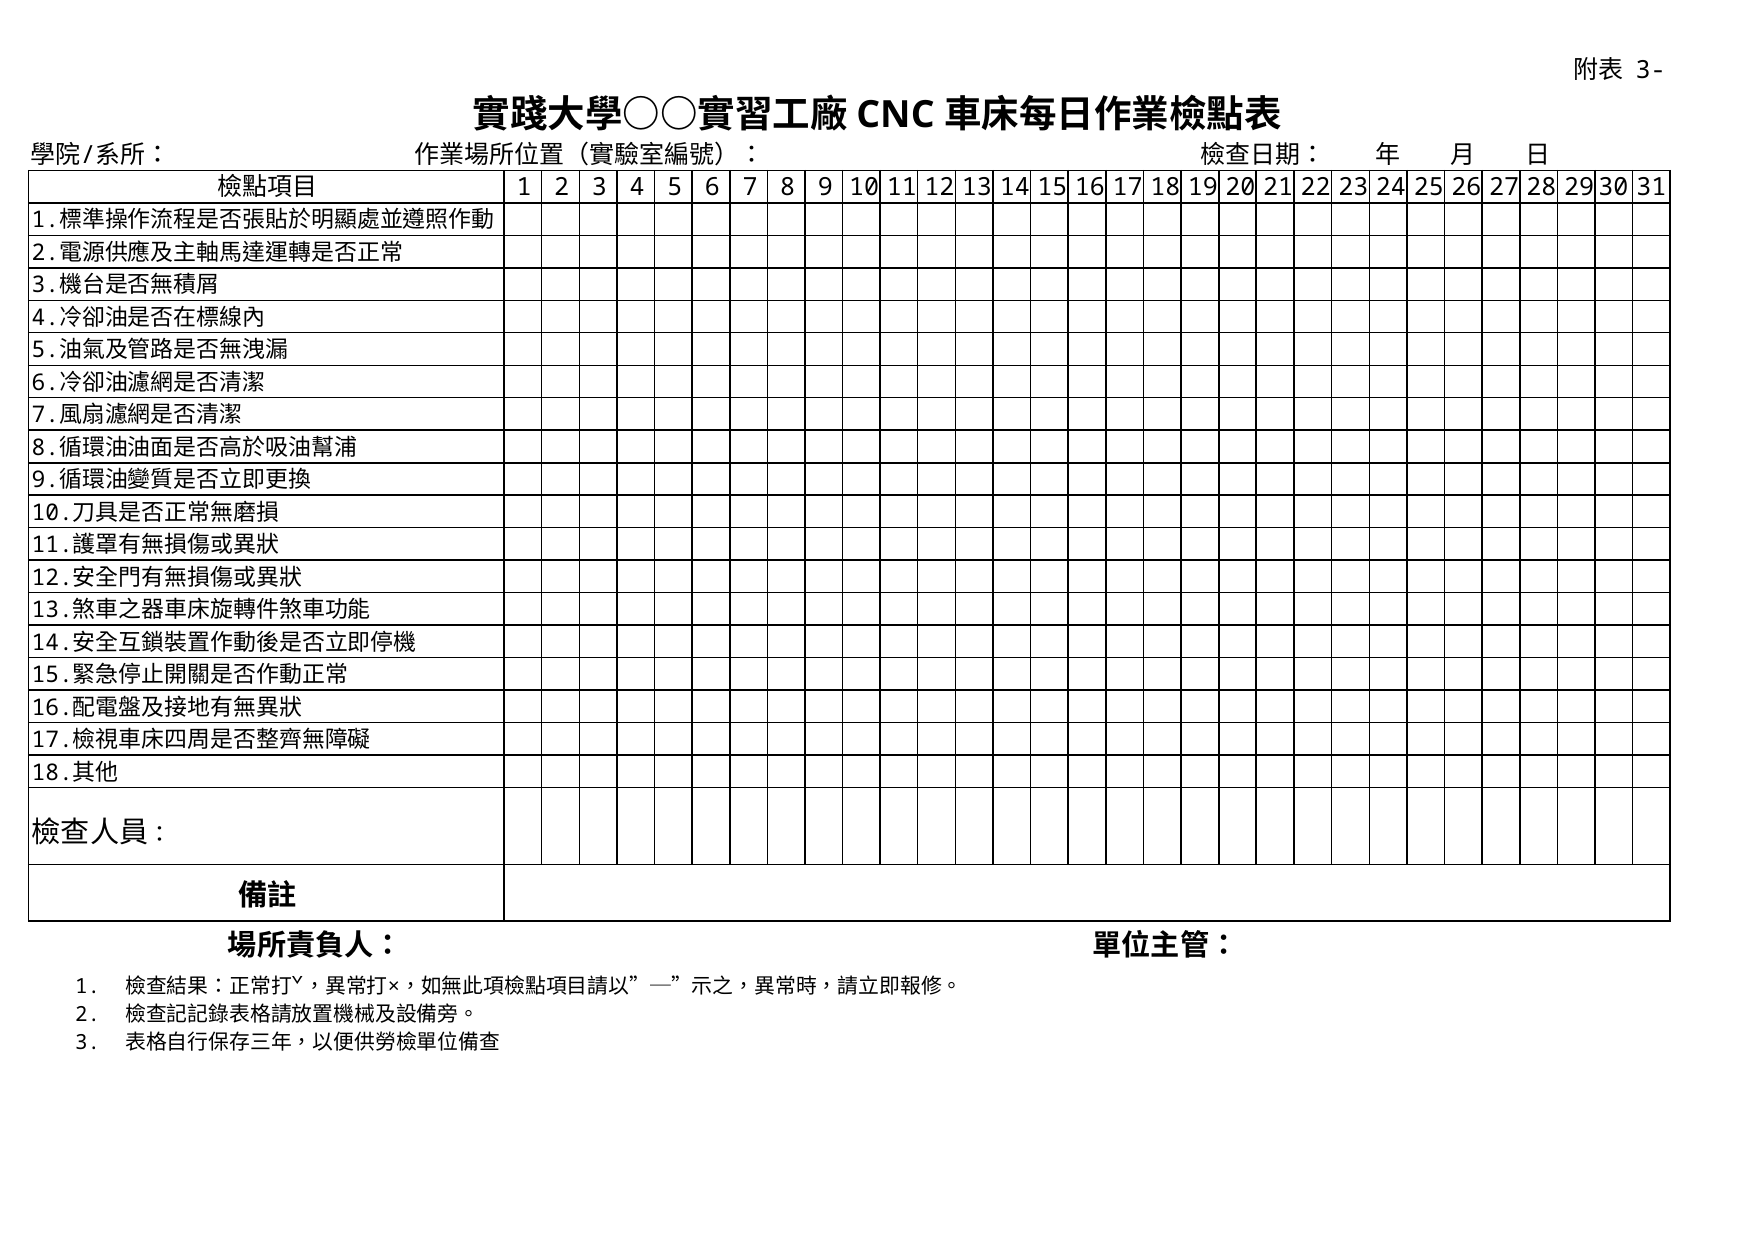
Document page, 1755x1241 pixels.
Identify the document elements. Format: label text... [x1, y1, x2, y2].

table_cell 1.標準操作流程是否張貼於明顯處並遵照作動 [29, 204, 503, 234]
table_cell [843, 464, 879, 494]
table_cell [1069, 723, 1105, 754]
table_cell [580, 496, 616, 527]
table_cell 備註 [29, 865, 503, 920]
table_cell [1332, 658, 1369, 689]
table_header 8 [768, 171, 804, 202]
table_cell [1445, 658, 1481, 689]
table_cell [655, 626, 691, 657]
table_cell 18.其他 [29, 756, 503, 787]
table_cell [956, 528, 992, 559]
table_cell [1182, 528, 1218, 559]
table_cell [618, 464, 654, 494]
table_cell [768, 658, 804, 689]
table_cell [1220, 204, 1255, 234]
table_cell [505, 723, 541, 754]
table_cell [1107, 431, 1143, 462]
table_cell [1069, 398, 1105, 429]
table_cell [1144, 204, 1180, 234]
table_cell [1633, 204, 1669, 234]
table_cell [1069, 691, 1105, 722]
table_cell [1182, 723, 1218, 754]
table_cell [1182, 756, 1218, 787]
table_cell [1107, 496, 1143, 527]
table_cell [505, 204, 541, 234]
table_cell [542, 528, 579, 559]
table_cell [618, 236, 654, 267]
table_cell [918, 464, 955, 494]
table_cell [1558, 528, 1594, 559]
table_cell [1220, 788, 1255, 864]
table_cell [918, 269, 955, 299]
table_cell [618, 204, 654, 234]
table_cell [918, 366, 955, 397]
table_cell [655, 593, 691, 624]
table_cell [1182, 658, 1218, 689]
table_cell [1445, 496, 1481, 527]
table_cell [693, 788, 729, 864]
table_cell [1031, 204, 1067, 234]
table_cell [731, 204, 767, 234]
table_cell [806, 301, 842, 332]
table_cell 6.冷卻油濾網是否清潔 [29, 366, 503, 397]
table_cell [1633, 528, 1669, 559]
table_cell [1144, 626, 1180, 657]
table_cell [918, 561, 955, 592]
table_cell [1144, 398, 1180, 429]
table_cell [1596, 756, 1632, 787]
table_cell [505, 496, 541, 527]
table_cell [1069, 431, 1105, 462]
table_cell [693, 756, 729, 787]
table_cell [1596, 431, 1632, 462]
table_cell [768, 561, 804, 592]
table_cell [1370, 496, 1406, 527]
table_cell [1633, 236, 1669, 267]
table_header 31 [1633, 171, 1669, 202]
table_cell [1031, 269, 1067, 299]
table_cell [693, 236, 729, 267]
table_cell [693, 626, 729, 657]
table_cell [1483, 333, 1519, 364]
table_cell [1107, 464, 1143, 494]
table_cell [1144, 528, 1180, 559]
table_cell [1257, 756, 1293, 787]
table_cell [1069, 756, 1105, 787]
table_cell [1107, 626, 1143, 657]
table_cell [1332, 756, 1369, 787]
table_cell [1144, 561, 1180, 592]
table_cell [806, 496, 842, 527]
table_cell [505, 561, 541, 592]
table_cell [731, 301, 767, 332]
table_header 18 [1144, 171, 1180, 202]
table_cell [1069, 464, 1105, 494]
table_cell 3.機台是否無積屑 [29, 269, 503, 299]
table_header 2 [542, 171, 579, 202]
table_cell 檢查人員： [29, 788, 503, 864]
table_cell [994, 561, 1030, 592]
table_cell [618, 269, 654, 299]
table_cell [881, 788, 917, 864]
table_cell [881, 756, 917, 787]
table_cell [1031, 626, 1067, 657]
table_cell [1521, 496, 1557, 527]
table_cell [1295, 301, 1331, 332]
table_cell [806, 398, 842, 429]
table_cell [843, 561, 879, 592]
table_cell [1257, 236, 1293, 267]
table_cell [1370, 269, 1406, 299]
table_cell [655, 431, 691, 462]
table_cell [505, 593, 541, 624]
table_cell [1370, 333, 1406, 364]
table_cell [1483, 528, 1519, 559]
table_cell [1596, 269, 1632, 299]
table_cell [768, 269, 804, 299]
table_cell [1370, 593, 1406, 624]
table_cell [693, 464, 729, 494]
table_cell [843, 333, 879, 364]
table_cell [918, 756, 955, 787]
table_cell [542, 269, 579, 299]
table_cell [843, 691, 879, 722]
table_cell [1483, 658, 1519, 689]
table_cell [731, 658, 767, 689]
table_cell [655, 301, 691, 332]
table_header 23 [1332, 171, 1369, 202]
table_cell 13.煞車之器車床旋轉件煞車功能 [29, 593, 503, 624]
table_cell [693, 366, 729, 397]
table_cell 2.電源供應及主軸馬達運轉是否正常 [29, 236, 503, 267]
table_cell [1633, 333, 1669, 364]
table_cell [1370, 204, 1406, 234]
table_cell [580, 269, 616, 299]
table_cell [768, 301, 804, 332]
table_cell [731, 788, 767, 864]
table_cell [580, 723, 616, 754]
table_cell [1144, 756, 1180, 787]
table_cell [806, 269, 842, 299]
table_cell [1257, 528, 1293, 559]
table_cell [1332, 366, 1369, 397]
table_cell [1445, 333, 1481, 364]
table_header 27 [1483, 171, 1519, 202]
table_cell [1144, 658, 1180, 689]
table_cell [1558, 366, 1594, 397]
table_cell [768, 788, 804, 864]
table_cell [1182, 561, 1218, 592]
table_cell [580, 398, 616, 429]
table_cell [956, 756, 992, 787]
table_cell [1408, 528, 1444, 559]
table_cell [994, 528, 1030, 559]
table_cell [1596, 204, 1632, 234]
table_header 6 [693, 171, 729, 202]
table_cell [956, 269, 992, 299]
table_cell [994, 269, 1030, 299]
table_cell [1107, 691, 1143, 722]
table_cell [1295, 464, 1331, 494]
table_cell [1332, 464, 1369, 494]
table_header 25 [1408, 171, 1444, 202]
table_cell [1445, 366, 1481, 397]
table_cell [918, 398, 955, 429]
table_cell [881, 464, 917, 494]
table_cell [806, 756, 842, 787]
table_cell [994, 626, 1030, 657]
table_cell [1483, 626, 1519, 657]
table_cell [1521, 561, 1557, 592]
table_cell [918, 236, 955, 267]
table_cell [1633, 756, 1669, 787]
table_cell [1031, 723, 1067, 754]
table_cell [1408, 496, 1444, 527]
table_cell [994, 723, 1030, 754]
table_cell [1633, 658, 1669, 689]
table_cell [655, 561, 691, 592]
table_cell 8.循環油油面是否高於吸油幫浦 [29, 431, 503, 462]
table_cell [1220, 301, 1255, 332]
table_header 26 [1445, 171, 1481, 202]
table_cell [843, 528, 879, 559]
table_header 3 [580, 171, 616, 202]
table_header 11 [881, 171, 917, 202]
table_cell [542, 366, 579, 397]
table_cell [1257, 496, 1293, 527]
table_cell [731, 528, 767, 559]
table_cell [994, 333, 1030, 364]
table_cell [1220, 333, 1255, 364]
table_cell [843, 496, 879, 527]
table_cell [1295, 333, 1331, 364]
table_cell [1370, 756, 1406, 787]
table_header 5 [655, 171, 691, 202]
table_cell [1069, 366, 1105, 397]
table_cell [1182, 593, 1218, 624]
table_cell [1295, 593, 1331, 624]
table_cell [1445, 593, 1481, 624]
table_cell [1521, 366, 1557, 397]
table_cell [1220, 398, 1255, 429]
table_cell [1408, 658, 1444, 689]
table_cell [1031, 366, 1067, 397]
table_cell [1295, 398, 1331, 429]
table_cell [1182, 626, 1218, 657]
table_cell [956, 366, 992, 397]
table_cell [1558, 431, 1594, 462]
table_cell [1031, 691, 1067, 722]
table_cell [693, 561, 729, 592]
table_cell [505, 528, 541, 559]
table_cell [1107, 593, 1143, 624]
table_cell [768, 366, 804, 397]
table_cell [1332, 301, 1369, 332]
table_cell [918, 333, 955, 364]
table_cell [806, 431, 842, 462]
table_cell [1445, 756, 1481, 787]
table_cell [1558, 333, 1594, 364]
table_cell [918, 204, 955, 234]
table_cell [1558, 788, 1594, 864]
table_cell [1596, 464, 1632, 494]
table_cell [1445, 431, 1481, 462]
table_cell [655, 723, 691, 754]
table_cell [1182, 788, 1218, 864]
table_cell [956, 333, 992, 364]
table_cell [1596, 626, 1632, 657]
table_cell [1107, 333, 1143, 364]
table_cell [1144, 301, 1180, 332]
table_cell [1107, 398, 1143, 429]
table_cell [1633, 496, 1669, 527]
table_cell [731, 593, 767, 624]
table_cell [1069, 528, 1105, 559]
table_cell [994, 431, 1030, 462]
table_cell 17.檢視車床四周是否整齊無障礙 [29, 723, 503, 754]
table_cell [731, 756, 767, 787]
table_cell [1633, 431, 1669, 462]
table_cell [655, 528, 691, 559]
table_cell [693, 204, 729, 234]
table_cell [1257, 301, 1293, 332]
table_cell [580, 756, 616, 787]
table_cell [1633, 366, 1669, 397]
table_cell [1596, 236, 1632, 267]
table_cell [655, 756, 691, 787]
table_cell [1144, 431, 1180, 462]
table_cell [1031, 464, 1067, 494]
table_cell [1257, 431, 1293, 462]
table_cell [1257, 333, 1293, 364]
table_cell [956, 204, 992, 234]
table_cell [806, 236, 842, 267]
table_cell [1408, 269, 1444, 299]
table_cell [768, 723, 804, 754]
table_cell [1558, 236, 1594, 267]
list 檢查結果：正常打ˇ，異常打×，如無此項檢點項目請以”─”示之，異常時，請立即報修。 [75, 971, 1739, 999]
table_cell [806, 691, 842, 722]
table_cell [1521, 788, 1557, 864]
table_cell [1220, 691, 1255, 722]
table_cell [1031, 398, 1067, 429]
table_cell [1107, 528, 1143, 559]
table_cell [1445, 398, 1481, 429]
table_cell [1558, 204, 1594, 234]
table_cell [1370, 658, 1406, 689]
table_cell [731, 333, 767, 364]
table_cell [881, 301, 917, 332]
table_cell [542, 593, 579, 624]
table_header 24 [1370, 171, 1406, 202]
table_cell [505, 431, 541, 462]
table_cell [1558, 398, 1594, 429]
table_cell [1257, 561, 1293, 592]
table_cell [881, 236, 917, 267]
table_cell [1220, 464, 1255, 494]
table_cell [1445, 723, 1481, 754]
table_cell [1031, 593, 1067, 624]
table_cell [881, 691, 917, 722]
table_cell [618, 366, 654, 397]
table_cell [1144, 496, 1180, 527]
table_cell [542, 788, 579, 864]
table_cell [1295, 723, 1331, 754]
table_header 28 [1521, 171, 1557, 202]
table_cell [956, 301, 992, 332]
table_cell [1295, 561, 1331, 592]
table_cell [1295, 528, 1331, 559]
subtitle 實踐大學○○實習工廠 CNC 車床每日作業檢點表 [367, 83, 1387, 138]
table_cell [505, 236, 541, 267]
table_cell [843, 626, 879, 657]
table_cell [1332, 496, 1369, 527]
table_cell [1220, 366, 1255, 397]
table_cell [1408, 723, 1444, 754]
table_cell [542, 658, 579, 689]
table_cell [580, 593, 616, 624]
table_cell [843, 658, 879, 689]
table_cell [1370, 398, 1406, 429]
table_cell [505, 626, 541, 657]
table_cell [1295, 658, 1331, 689]
table_cell [806, 366, 842, 397]
table_cell [994, 236, 1030, 267]
table_cell [881, 431, 917, 462]
table_cell [1332, 593, 1369, 624]
table_cell [1408, 301, 1444, 332]
table_cell [1031, 528, 1067, 559]
table_header 9 [806, 171, 842, 202]
table_cell [1483, 236, 1519, 267]
table_cell [1144, 788, 1180, 864]
table_cell [1483, 431, 1519, 462]
table_cell 10.刀具是否正常無磨損 [29, 496, 503, 527]
table_cell [918, 496, 955, 527]
table_cell [768, 333, 804, 364]
table_cell [1031, 333, 1067, 364]
table_cell [693, 398, 729, 429]
table_cell [1558, 496, 1594, 527]
table_cell [806, 528, 842, 559]
table_cell [1370, 366, 1406, 397]
table_cell [1295, 691, 1331, 722]
table_cell [1257, 366, 1293, 397]
table_cell [918, 626, 955, 657]
table_cell [843, 366, 879, 397]
table_cell [843, 269, 879, 299]
table_cell [542, 431, 579, 462]
table_cell [693, 269, 729, 299]
table_cell [580, 788, 616, 864]
table_cell [1521, 464, 1557, 494]
table_header 19 [1182, 171, 1218, 202]
table_cell [542, 236, 579, 267]
table_cell [542, 691, 579, 722]
table_cell [918, 658, 955, 689]
table_cell [806, 723, 842, 754]
table_cell [1483, 561, 1519, 592]
table_cell [1445, 561, 1481, 592]
table_cell [1182, 269, 1218, 299]
table_cell [1483, 269, 1519, 299]
table_cell [994, 593, 1030, 624]
table_cell [1370, 236, 1406, 267]
table_cell [1220, 528, 1255, 559]
table_cell [1558, 723, 1594, 754]
table_cell [1521, 333, 1557, 364]
table_cell [1408, 204, 1444, 234]
table_cell [1332, 204, 1369, 234]
table_cell [1182, 236, 1218, 267]
table_cell [1144, 236, 1180, 267]
table_cell [1182, 366, 1218, 397]
table_cell [1182, 431, 1218, 462]
table_cell [1257, 269, 1293, 299]
table_cell [1069, 333, 1105, 364]
table_cell [1370, 626, 1406, 657]
table_cell [1069, 496, 1105, 527]
table_cell [655, 333, 691, 364]
table_cell [1332, 561, 1369, 592]
table_cell [1220, 431, 1255, 462]
table_cell [580, 333, 616, 364]
table_cell [994, 691, 1030, 722]
table_cell [1031, 236, 1067, 267]
table_header 4 [618, 171, 654, 202]
table_cell [505, 398, 541, 429]
table_cell [1107, 723, 1143, 754]
table_cell [1521, 756, 1557, 787]
table_cell [1182, 333, 1218, 364]
table_cell [1031, 301, 1067, 332]
table_cell [1107, 756, 1143, 787]
table_cell [655, 398, 691, 429]
table_cell [1107, 788, 1143, 864]
table_cell [1521, 301, 1557, 332]
table_cell [580, 366, 616, 397]
table_cell [956, 561, 992, 592]
table_cell [1445, 301, 1481, 332]
table_cell [1521, 626, 1557, 657]
table_cell [918, 691, 955, 722]
table_cell [1332, 269, 1369, 299]
table_header 16 [1069, 171, 1105, 202]
table_cell [881, 723, 917, 754]
table_cell [580, 626, 616, 657]
table_cell [618, 756, 654, 787]
table_cell [542, 496, 579, 527]
table_header 13 [956, 171, 992, 202]
table_cell [1031, 561, 1067, 592]
table_cell [731, 626, 767, 657]
table_cell [1596, 723, 1632, 754]
table_cell [918, 593, 955, 624]
table_cell 15.緊急停止開關是否作動正常 [29, 658, 503, 689]
table_cell [1596, 301, 1632, 332]
table_cell [881, 269, 917, 299]
table_cell [618, 788, 654, 864]
table_cell [693, 723, 729, 754]
table_cell [1144, 691, 1180, 722]
table_cell [1107, 301, 1143, 332]
table_cell [618, 333, 654, 364]
table_cell [580, 528, 616, 559]
table_header 12 [918, 171, 955, 202]
table_cell [1521, 528, 1557, 559]
table_cell [768, 528, 804, 559]
table_cell [1295, 626, 1331, 657]
table_cell [505, 333, 541, 364]
table_cell [881, 333, 917, 364]
table_cell [1633, 301, 1669, 332]
table_cell [881, 658, 917, 689]
table_cell [1370, 301, 1406, 332]
table_header 檢點項目 [29, 171, 503, 202]
table_cell [731, 496, 767, 527]
table_header 21 [1257, 171, 1293, 202]
table_cell [505, 269, 541, 299]
table_cell [956, 593, 992, 624]
table_cell [1596, 333, 1632, 364]
table_cell [580, 561, 616, 592]
table_cell [806, 788, 842, 864]
table_cell [1521, 691, 1557, 722]
table_cell [1182, 496, 1218, 527]
table_cell [918, 528, 955, 559]
table_cell [994, 366, 1030, 397]
table_cell [1107, 269, 1143, 299]
table_cell [1596, 528, 1632, 559]
table_header 22 [1295, 171, 1331, 202]
table_cell [1408, 464, 1444, 494]
table_cell [1483, 366, 1519, 397]
table_header 17 [1107, 171, 1143, 202]
table_cell [542, 723, 579, 754]
table_cell [881, 204, 917, 234]
table_cell [1370, 723, 1406, 754]
table_cell [731, 269, 767, 299]
table_cell [1220, 626, 1255, 657]
table_cell [1220, 756, 1255, 787]
table_cell [1332, 333, 1369, 364]
table_cell [655, 269, 691, 299]
table_cell [843, 431, 879, 462]
table_cell [881, 528, 917, 559]
table_cell [881, 496, 917, 527]
table_cell [1295, 431, 1331, 462]
table_cell [1144, 333, 1180, 364]
table_cell [1295, 366, 1331, 397]
table_cell [693, 333, 729, 364]
table_cell [1483, 788, 1519, 864]
table_cell 9.循環油變質是否立即更換 [29, 464, 503, 494]
table_cell [768, 593, 804, 624]
table_cell [1445, 528, 1481, 559]
table_cell [1332, 528, 1369, 559]
table_cell [1445, 626, 1481, 657]
table_cell [618, 626, 654, 657]
table_cell [994, 204, 1030, 234]
table_cell [1596, 561, 1632, 592]
table_cell [994, 398, 1030, 429]
table_cell [731, 723, 767, 754]
table_cell [505, 366, 541, 397]
table_cell [1370, 561, 1406, 592]
table_cell [918, 431, 955, 462]
table_header 15 [1031, 171, 1067, 202]
table_cell [1069, 626, 1105, 657]
table_cell [655, 691, 691, 722]
table_cell [1107, 561, 1143, 592]
table_cell [1521, 593, 1557, 624]
table_cell [505, 658, 541, 689]
table_cell [881, 366, 917, 397]
table_cell [1332, 788, 1369, 864]
table_cell [693, 528, 729, 559]
table_cell [1483, 301, 1519, 332]
table_cell [1596, 691, 1632, 722]
table_cell [505, 301, 541, 332]
table_cell [918, 723, 955, 754]
table_cell [1408, 333, 1444, 364]
table_cell [1408, 593, 1444, 624]
table_cell [1633, 464, 1669, 494]
table_cell [1483, 756, 1519, 787]
table_cell [956, 723, 992, 754]
table_cell [1257, 691, 1293, 722]
table_cell [655, 464, 691, 494]
table_cell [1408, 691, 1444, 722]
table_cell [1220, 658, 1255, 689]
table_cell [731, 464, 767, 494]
table_cell [1031, 756, 1067, 787]
table_cell [768, 431, 804, 462]
table_cell [1031, 496, 1067, 527]
table_cell [1483, 691, 1519, 722]
table_cell [655, 788, 691, 864]
table_cell [542, 301, 579, 332]
table_cell [1332, 236, 1369, 267]
table_cell [505, 691, 541, 722]
table_cell [1107, 366, 1143, 397]
table_cell [542, 398, 579, 429]
table_cell [1107, 658, 1143, 689]
table_cell [1182, 464, 1218, 494]
table_cell [994, 301, 1030, 332]
table_cell [542, 333, 579, 364]
table_cell [1596, 593, 1632, 624]
table_cell 7.風扇濾網是否清潔 [29, 398, 503, 429]
table_cell [1633, 788, 1669, 864]
table_cell [1370, 431, 1406, 462]
table_cell [1069, 593, 1105, 624]
table_cell [1521, 723, 1557, 754]
table_cell [1031, 788, 1067, 864]
table_cell [1257, 788, 1293, 864]
table_cell [1408, 788, 1444, 864]
table_cell [731, 398, 767, 429]
table_cell [618, 723, 654, 754]
table_cell [956, 626, 992, 657]
table_header 30 [1596, 171, 1632, 202]
table_cell [918, 301, 955, 332]
table_cell [1483, 593, 1519, 624]
table_cell [618, 431, 654, 462]
table_cell [1596, 366, 1632, 397]
table_cell [918, 788, 955, 864]
table_cell [1408, 756, 1444, 787]
table_cell [618, 691, 654, 722]
table_cell [1144, 366, 1180, 397]
table_cell [994, 464, 1030, 494]
table_cell [1596, 658, 1632, 689]
table_cell [1633, 593, 1669, 624]
table_cell [1445, 236, 1481, 267]
table_cell [1257, 658, 1293, 689]
table_cell [1370, 691, 1406, 722]
table_cell [1633, 723, 1669, 754]
list 表格自行保存三年，以便供勞檢單位備查 [75, 1027, 1739, 1055]
table_cell [618, 561, 654, 592]
table_cell [1144, 464, 1180, 494]
table_cell [1558, 691, 1594, 722]
table_cell [1107, 204, 1143, 234]
table_cell [1182, 204, 1218, 234]
table_cell [956, 236, 992, 267]
table_cell [1521, 658, 1557, 689]
table_cell [1332, 723, 1369, 754]
table_cell [580, 691, 616, 722]
table_header 14 [994, 171, 1030, 202]
table_cell [1182, 691, 1218, 722]
table_cell [1558, 658, 1594, 689]
table_cell [1558, 464, 1594, 494]
table_cell [1144, 269, 1180, 299]
table_cell [1295, 204, 1331, 234]
table_cell [1144, 593, 1180, 624]
table_cell [1633, 691, 1669, 722]
table_cell [1521, 269, 1557, 299]
table_cell [1445, 204, 1481, 234]
table_cell [956, 431, 992, 462]
table_cell [731, 561, 767, 592]
table_cell [881, 626, 917, 657]
table_cell [768, 626, 804, 657]
table_cell [768, 464, 804, 494]
table_cell [542, 204, 579, 234]
table_cell [1295, 756, 1331, 787]
table_cell [768, 691, 804, 722]
table_cell [1370, 464, 1406, 494]
table_cell [1521, 398, 1557, 429]
table_cell [1633, 398, 1669, 429]
table_cell [843, 236, 879, 267]
table_cell [1445, 691, 1481, 722]
table_cell [806, 593, 842, 624]
table_cell [580, 236, 616, 267]
table_cell [1069, 788, 1105, 864]
table_cell [618, 398, 654, 429]
table_cell [956, 496, 992, 527]
table_cell [806, 464, 842, 494]
table_header 1 [505, 171, 541, 202]
table_cell [1558, 561, 1594, 592]
table_cell [505, 788, 541, 864]
table_cell [580, 464, 616, 494]
table_cell [618, 658, 654, 689]
table_cell [1257, 464, 1293, 494]
table_cell [1408, 561, 1444, 592]
table_cell [1370, 788, 1406, 864]
table_header 7 [731, 171, 767, 202]
table_cell [881, 593, 917, 624]
table_cell [731, 691, 767, 722]
table_cell [1257, 204, 1293, 234]
table_cell [881, 398, 917, 429]
table_cell [1558, 593, 1594, 624]
table_cell 4.冷卻油是否在標線內 [29, 301, 503, 332]
table_cell [1107, 236, 1143, 267]
table_cell [956, 658, 992, 689]
table_cell [505, 865, 1669, 920]
table_cell [1144, 723, 1180, 754]
table_cell [1521, 431, 1557, 462]
table_cell [994, 756, 1030, 787]
table_cell [1220, 723, 1255, 754]
table_cell [1408, 398, 1444, 429]
table_cell [693, 658, 729, 689]
table_cell [1558, 269, 1594, 299]
table_cell [843, 788, 879, 864]
text 學院/系所： 作業場所位置（實驗室編號）： 檢查日期： 年 月 日 [30, 138, 1739, 170]
table_cell [994, 496, 1030, 527]
table_cell [768, 398, 804, 429]
table_cell [1295, 496, 1331, 527]
table_cell [693, 431, 729, 462]
table_cell [1596, 496, 1632, 527]
table_cell [618, 528, 654, 559]
table_cell [618, 496, 654, 527]
table_cell [1069, 658, 1105, 689]
table_cell [956, 788, 992, 864]
table_cell [1483, 398, 1519, 429]
table_cell [1069, 236, 1105, 267]
table_cell [1295, 236, 1331, 267]
table_cell [843, 301, 879, 332]
table_cell [806, 626, 842, 657]
table_cell [1633, 269, 1669, 299]
table_cell [1483, 723, 1519, 754]
table_cell [1295, 788, 1331, 864]
table_cell [1408, 366, 1444, 397]
table_cell [580, 204, 616, 234]
table_cell [1408, 236, 1444, 267]
table_cell [1445, 788, 1481, 864]
table_cell [956, 691, 992, 722]
table_cell [843, 756, 879, 787]
table_cell [542, 561, 579, 592]
table_cell [580, 431, 616, 462]
table_cell [542, 756, 579, 787]
table_cell [806, 204, 842, 234]
table_cell [843, 723, 879, 754]
table_cell [881, 561, 917, 592]
table_cell [1257, 626, 1293, 657]
table_cell [1408, 626, 1444, 657]
table_cell [843, 398, 879, 429]
table_cell [1521, 236, 1557, 267]
table_cell [1069, 269, 1105, 299]
table_cell [1633, 626, 1669, 657]
table_cell [1558, 756, 1594, 787]
table_cell [655, 658, 691, 689]
table_cell [768, 204, 804, 234]
table_cell [1445, 464, 1481, 494]
table_cell [806, 658, 842, 689]
table_cell [1069, 204, 1105, 234]
table_cell [731, 236, 767, 267]
table_cell [1295, 269, 1331, 299]
table_cell [618, 301, 654, 332]
table_cell [580, 658, 616, 689]
table_cell [1521, 204, 1557, 234]
table_cell [806, 333, 842, 364]
table_cell [1031, 658, 1067, 689]
subtitle 場所責負人： 單位主管： [30, 922, 1739, 964]
table_cell [1370, 528, 1406, 559]
table_cell [655, 496, 691, 527]
table_cell [1332, 626, 1369, 657]
table_cell [1257, 398, 1293, 429]
table_cell [1220, 593, 1255, 624]
table_cell [1220, 496, 1255, 527]
table_cell [1558, 626, 1594, 657]
table_cell [768, 756, 804, 787]
table_cell [1257, 723, 1293, 754]
table_cell 16.配電盤及接地有無異狀 [29, 691, 503, 722]
table_cell [1332, 431, 1369, 462]
table_cell [1332, 691, 1369, 722]
table_cell [693, 301, 729, 332]
table_header 10 [843, 171, 879, 202]
table_cell [768, 236, 804, 267]
table_cell [1069, 561, 1105, 592]
table_cell [843, 204, 879, 234]
table_cell [731, 431, 767, 462]
table_cell [1332, 398, 1369, 429]
table_cell [1069, 301, 1105, 332]
table_cell [1445, 269, 1481, 299]
table_header 29 [1558, 171, 1594, 202]
table_cell [1408, 431, 1444, 462]
table_header 20 [1220, 171, 1255, 202]
table_cell [580, 301, 616, 332]
table_cell [1483, 464, 1519, 494]
table_cell 5.油氣及管路是否無洩漏 [29, 333, 503, 364]
table_cell [1182, 398, 1218, 429]
table_cell [542, 464, 579, 494]
table_cell [655, 236, 691, 267]
table_cell [1483, 496, 1519, 527]
table_cell [655, 366, 691, 397]
table_cell [542, 626, 579, 657]
table_cell [693, 593, 729, 624]
table_cell [693, 691, 729, 722]
table_cell [1220, 561, 1255, 592]
table_cell [994, 788, 1030, 864]
table_cell [1257, 593, 1293, 624]
table_cell [1558, 301, 1594, 332]
table_cell 11.護罩有無損傷或異狀 [29, 528, 503, 559]
list 檢查記記錄表格請放置機械及設備旁。 [75, 999, 1739, 1027]
table_cell [1182, 301, 1218, 332]
table_cell [1220, 236, 1255, 267]
table_cell [1596, 788, 1632, 864]
table_cell 12.安全門有無損傷或異狀 [29, 561, 503, 592]
table_cell [505, 756, 541, 787]
table_cell [1633, 561, 1669, 592]
table_cell [505, 464, 541, 494]
table_cell [731, 366, 767, 397]
table_cell [806, 561, 842, 592]
table_cell [618, 593, 654, 624]
table_cell [1483, 204, 1519, 234]
table_cell 14.安全互鎖裝置作動後是否立即停機 [29, 626, 503, 657]
table_cell [1031, 431, 1067, 462]
table_cell [956, 464, 992, 494]
table_cell [768, 496, 804, 527]
table_cell [1220, 269, 1255, 299]
table_cell [994, 658, 1030, 689]
table_cell [956, 398, 992, 429]
table_cell [1596, 398, 1632, 429]
table_cell [693, 496, 729, 527]
table_cell [655, 204, 691, 234]
table_cell [843, 593, 879, 624]
